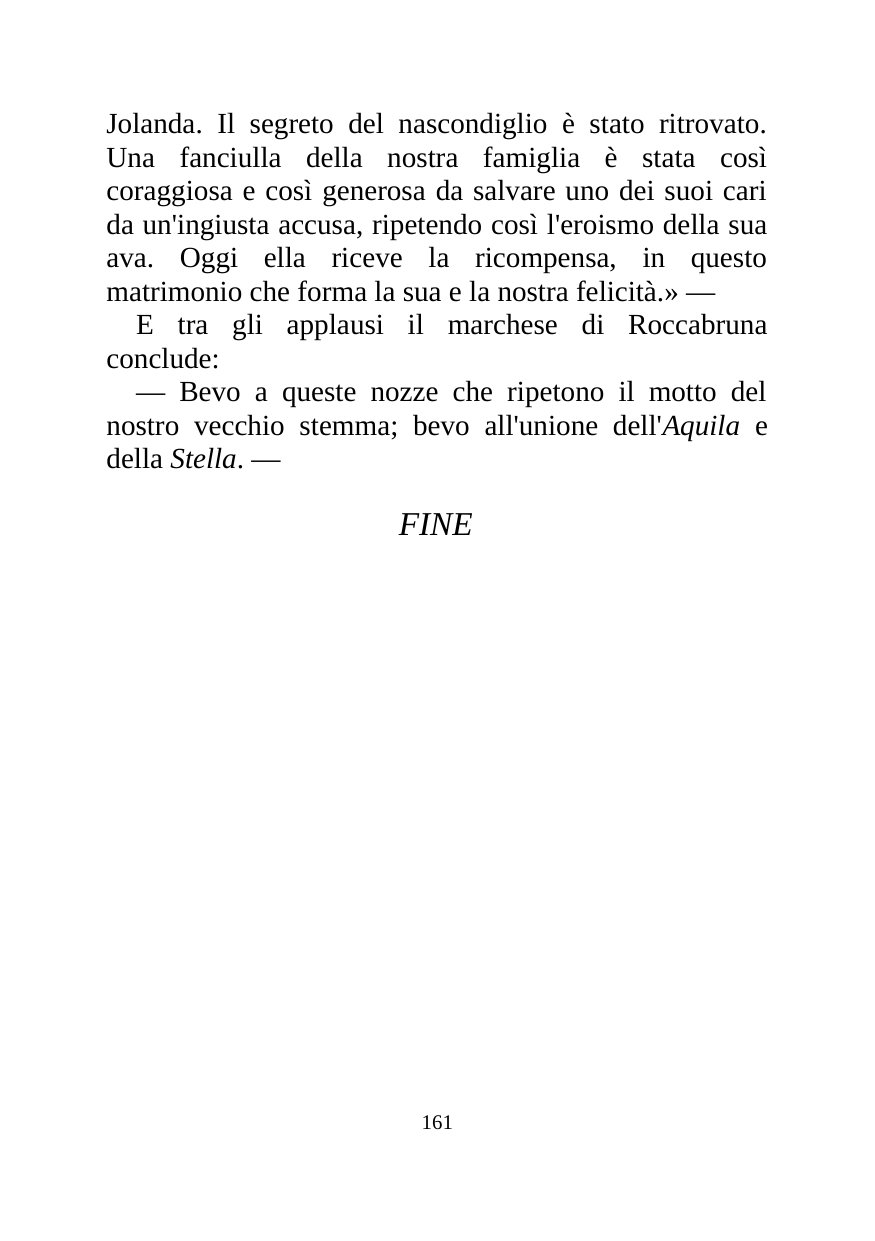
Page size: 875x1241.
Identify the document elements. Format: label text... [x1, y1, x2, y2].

text Jolanda. Il segreto del nascondiglio è stato ritrovato. Una fanciulla della nostra famiglia è stata così coraggiosa e così generosa da salvare uno dei suoi cari da un'ingiusta accusa, ripetendo così l'eroismo della sua ava. Oggi ella riceve la ricompensa, in questo matrimonio che forma la sua e la nostra felicità.» — [106, 106, 768, 307]
text FINE [106, 505, 768, 543]
text E tra gli applausi il marchese di Roccabruna conclude: [106, 307, 768, 374]
text — Bevo a queste nozze che ripetono il motto del nostro vecchio stemma; bevo all'unione dell'Aquila e della Stella. — [106, 374, 768, 475]
